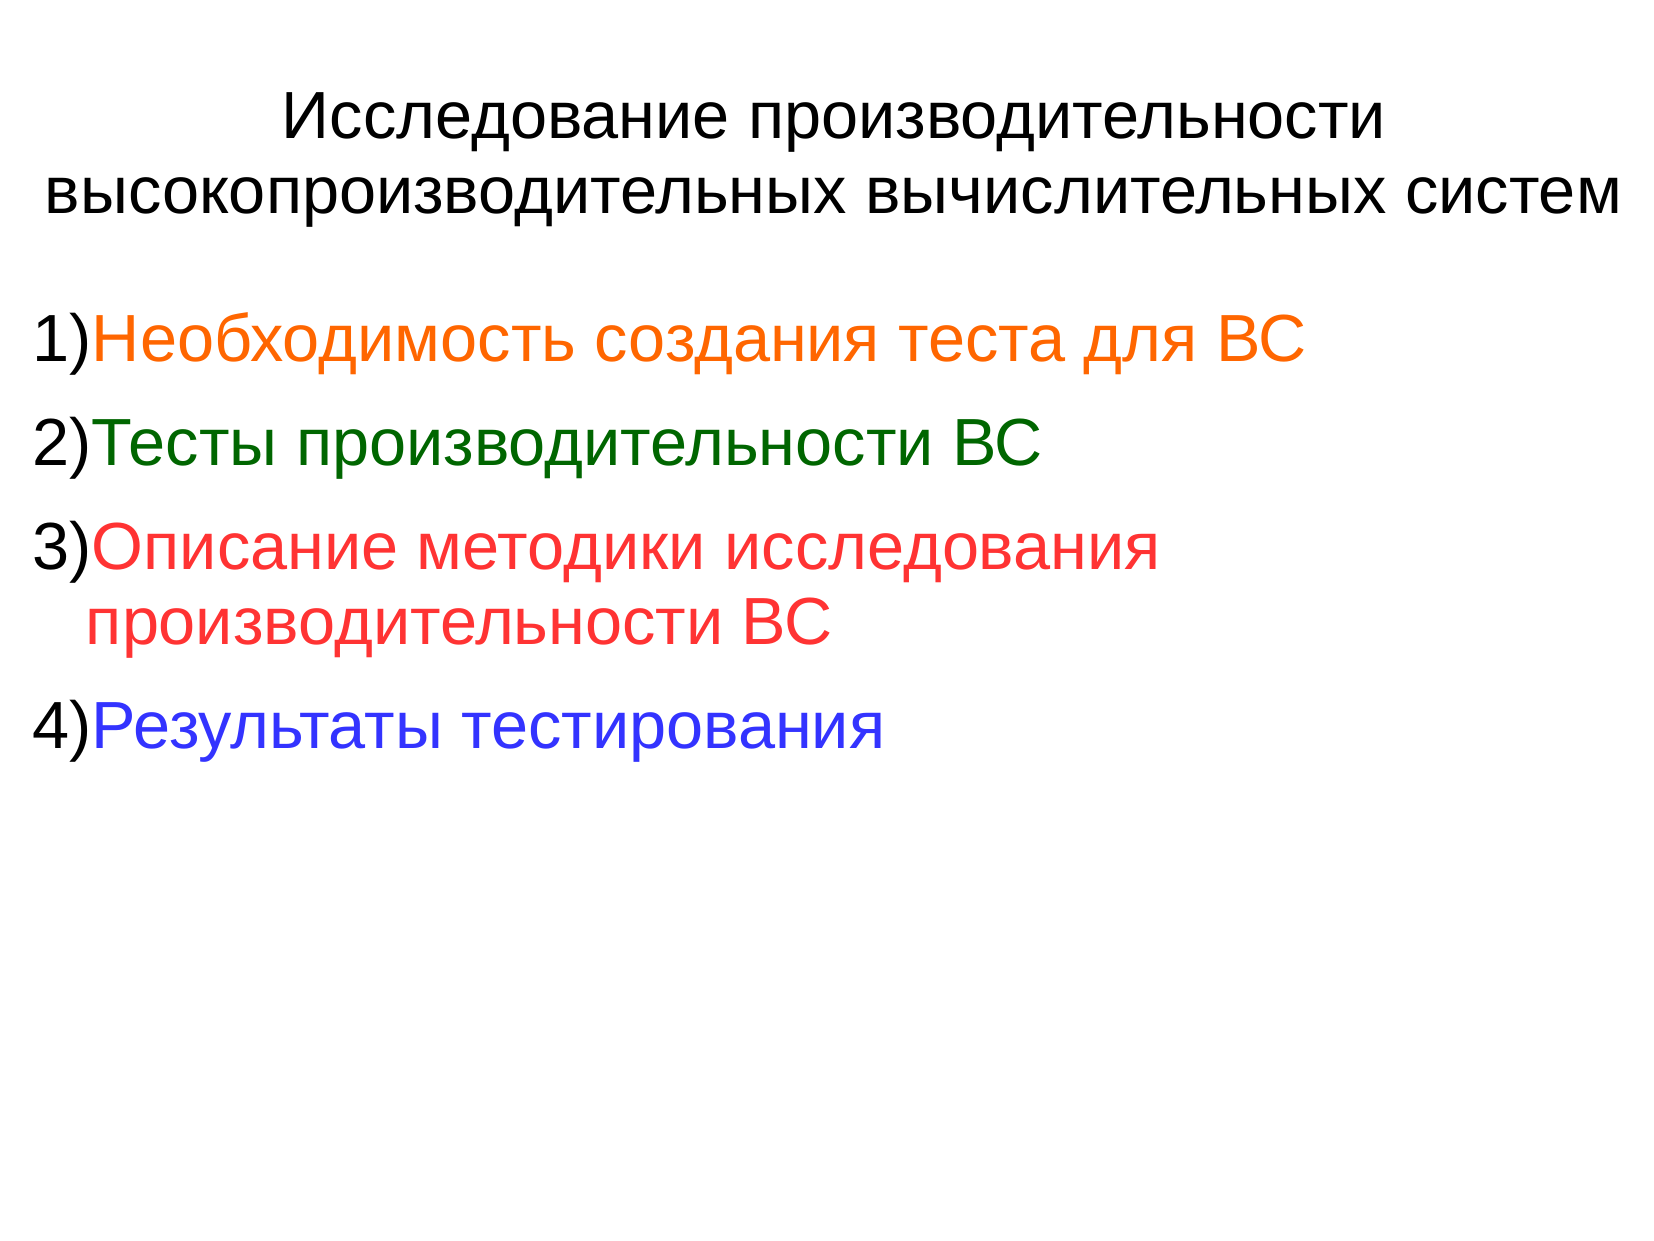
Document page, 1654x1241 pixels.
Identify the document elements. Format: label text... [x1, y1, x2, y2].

title Исследование производительности высокопроизводительных вычислительных систем [15, 0, 1654, 307]
list Необходимость создания теста для ВС Тесты производительности ВС Описание методики исследования производительности ВС Результаты тестирования [15, 300, 1594, 1171]
